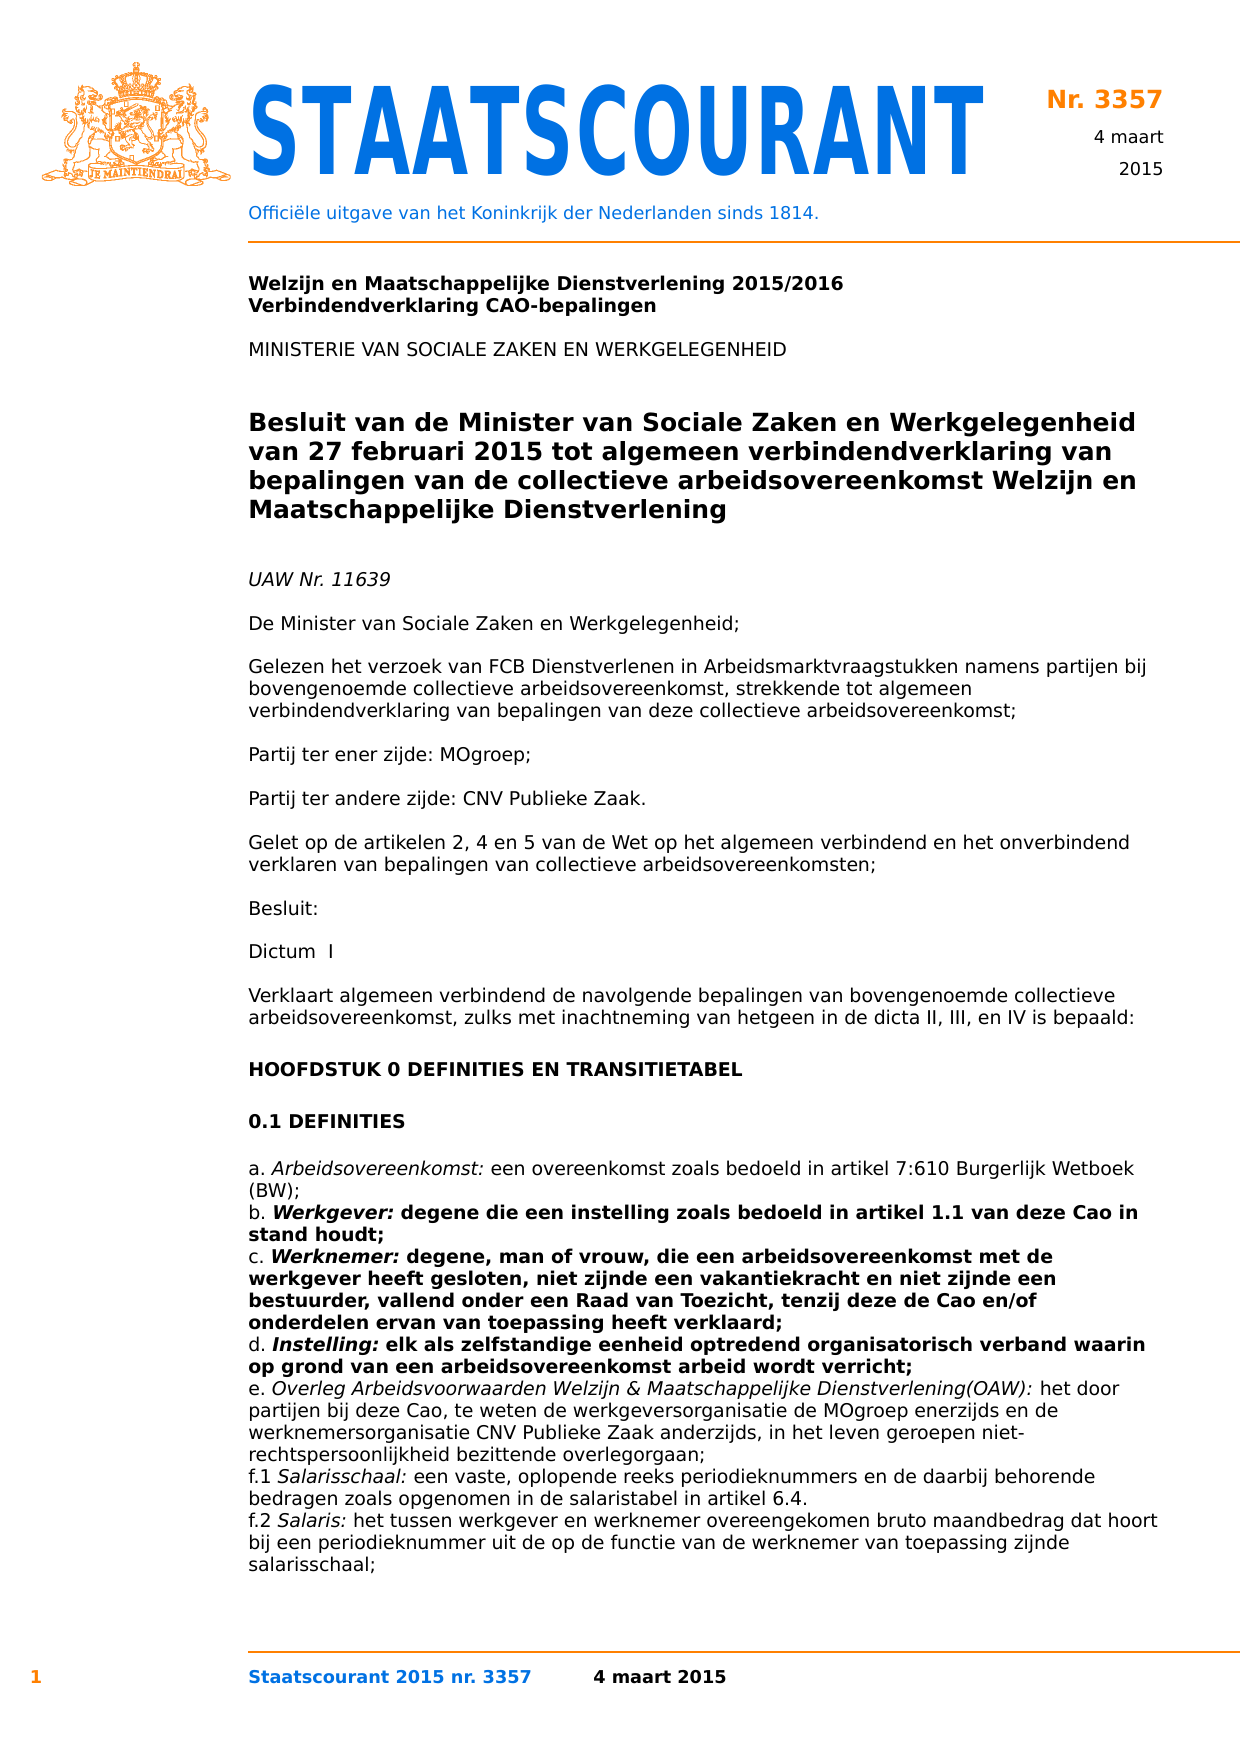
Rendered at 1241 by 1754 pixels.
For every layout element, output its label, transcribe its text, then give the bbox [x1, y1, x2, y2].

picture [41, 62, 231, 186]
text Besluit: [248, 898, 1163, 919]
subtitle Besluit van de Minister van Sociale Zaken en Werkgelegenheid van 27 februari 2015 tot algemeen verbindendverklaring van bepalingen van de collectieve arbeidsovereenkomst Welzijn en Maatschappelijke Dienstverlening [248, 408, 1163, 525]
text Gelezen het verzoek van FCB Dienstverlenen in Arbeidsmarktvraagstukken namens partijen bij bovengenoemde collectieve arbeidsovereenkomst, strekkende tot algemeen verbindendverklaring van bepalingen van deze collectieve arbeidsovereenkomst; [248, 656, 1163, 722]
text Partij ter ener zijde: MOgroep; [248, 744, 1163, 766]
text UAW Nr. 11639 [248, 568, 1163, 591]
table_cell Officiële uitgave van het Koninkrijk der Nederlanden sinds 1814. [248, 203, 1240, 241]
text Dictum I [248, 941, 1163, 963]
text d. Instelling: elk als zelfstandige eenheid optredend organisatorisch verband waarin op grond van een arbeidsovereenkomst arbeid wordt verricht; [248, 1334, 1163, 1378]
table_header Nr. 3357 [998, 62, 1240, 121]
text Welzijn en Maatschappelijke Dienstverlening 2015/2016 [248, 273, 1163, 295]
text Verklaart algemeen verbindend de navolgende bepalingen van bovengenoemde collectieve arbeidsovereenkomst, zulks met inachtneming van hetgeen in de dicta II, III, en IV is bepaald: [248, 985, 1163, 1029]
text c. Werknemer: degene, man of vrouw, die een arbeidsovereenkomst met de werkgever heeft gesloten, niet zijnde een vakantiekracht en niet zijnde een bestuurder, vallend onder een Raad van Toezicht, tenzij deze de Cao en/of onderdelen ervan van toepassing heeft verklaard; [248, 1246, 1163, 1334]
text a. Arbeidsovereenkomst: een overeenkomst zoals bedoeld in artikel 7:610 Burgerlijk Wetboek (BW); [248, 1158, 1163, 1202]
table_header [25, 62, 248, 241]
text MINISTERIE VAN SOCIALE ZAKEN EN WERKGELEGENHEID [248, 339, 1163, 361]
text Verbindendverklaring CAO-bepalingen [248, 295, 1163, 317]
table_header STAATSCOURANT [248, 62, 998, 203]
subtitle 0.1 DEFINITIES [248, 1111, 1163, 1133]
table_cell 2015 [998, 153, 1240, 203]
text b. Werkgever: degene die een instelling zoals bedoeld in artikel 1.1 van deze Cao in stand houdt; [248, 1202, 1163, 1246]
text Gelet op de artikelen 2, 4 en 5 van de Wet op het algemeen verbindend en het onverbindend verklaren van bepalingen van collectieve arbeidsovereenkomsten; [248, 832, 1163, 876]
text f.2 Salaris: het tussen werkgever en werknemer overeengekomen bruto maandbedrag dat hoort bij een periodieknummer uit de op de functie van de werknemer van toepassing zijnde salarisschaal; [248, 1510, 1163, 1576]
text f.1 Salarisschaal: een vaste, oplopende reeks periodieknummers en de daarbij behorende bedragen zoals opgenomen in de salaristabel in artikel 6.4. [248, 1466, 1163, 1510]
text Partij ter andere zijde: CNV Publieke Zaak. [248, 788, 1163, 810]
subtitle HOOFDSTUK 0 DEFINITIES EN TRANSITIETABEL [248, 1059, 1163, 1081]
text De Minister van Sociale Zaken en Werkgelegenheid; [248, 612, 1163, 634]
table_cell 4 maart [998, 121, 1240, 153]
text e. Overleg Arbeidsvoorwaarden Welzijn & Maatschappelijke Dienstverlening(OAW): het door partijen bij deze Cao, te weten de werkgeversorganisatie de MOgroep enerzijds en de werknemersorganisatie CNV Publieke Zaak anderzijds, in het leven geroepen niet-rechtspersoonlijkheid bezittende overlegorgaan; [248, 1378, 1163, 1466]
